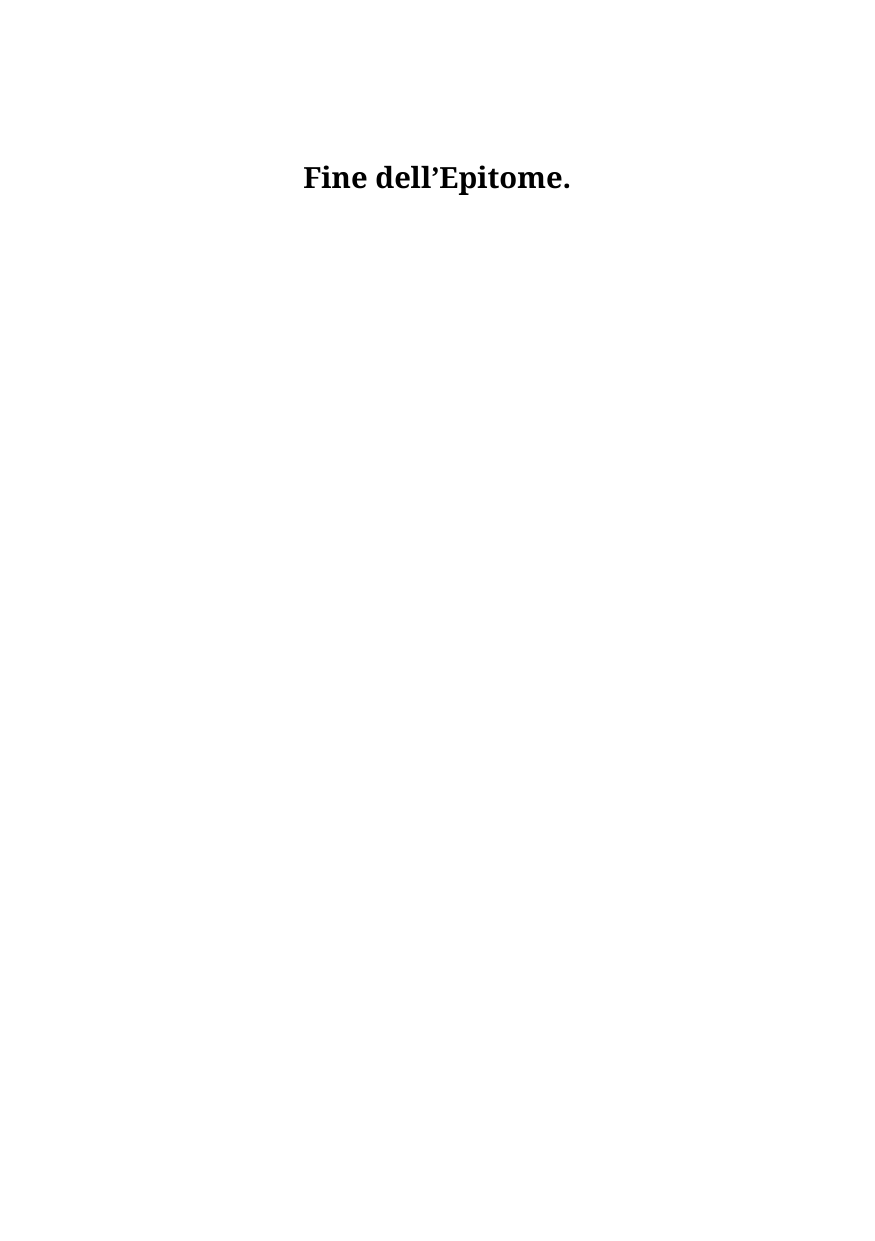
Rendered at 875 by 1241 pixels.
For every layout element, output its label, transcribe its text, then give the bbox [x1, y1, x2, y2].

list Fine dell’Epitome. [106, 158, 768, 197]
